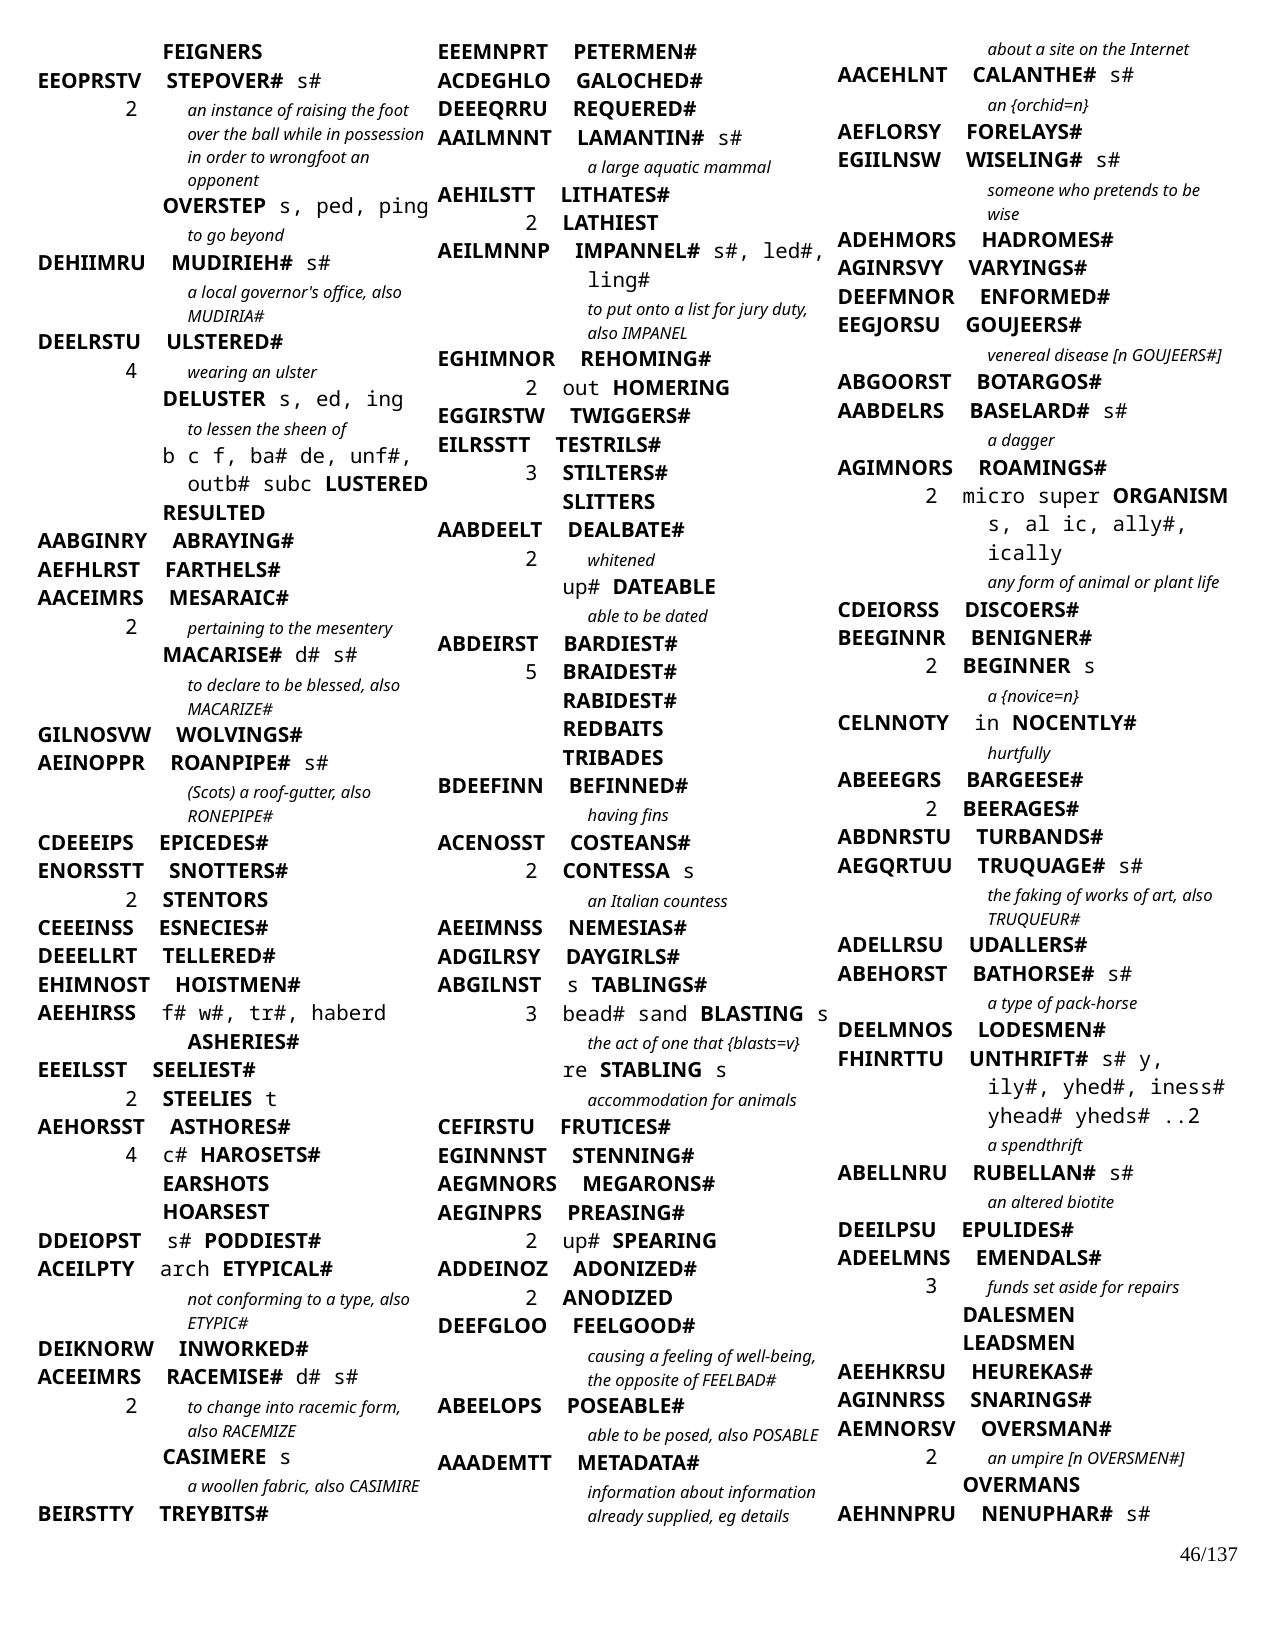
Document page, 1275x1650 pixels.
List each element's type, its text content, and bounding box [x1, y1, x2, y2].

text AAADEMTT METADATA# [437, 1448, 837, 1476]
text someone who pretends to be wise [837, 174, 1237, 225]
text to go beyond [37, 219, 437, 248]
text ABEHORST BATHORSE# s# [837, 959, 1237, 987]
text ABDNRSTU TURBANDS# [837, 822, 1237, 851]
text information about information already supplied, eg details [437, 1476, 837, 1527]
text CEEEINSS ESNECIES# [37, 913, 437, 942]
text an {orchid=n} [837, 89, 1237, 117]
text up# DATEABLE [437, 572, 837, 601]
text AABGINRY ABRAYING# [37, 526, 437, 555]
text RESULTED [37, 498, 437, 526]
text AABDELRS BASELARD# s# [837, 396, 1237, 424]
text DDEIOPST s# PODDIEST# [37, 1226, 437, 1254]
text OVERSTEP s, ped, ping [37, 191, 437, 219]
text to declare to be blessed, also MACARIZE# [37, 669, 437, 720]
text EHIMNOST HOISTMEN# [37, 970, 437, 998]
text 2 BEGINNER s [837, 652, 1237, 680]
text any form of animal or plant life [837, 566, 1237, 595]
text venereal disease [n GOUJEERS#] [837, 339, 1237, 367]
text GILNOSVW WOLVINGS# [37, 720, 437, 748]
text DEEFMNOR ENFORMED# [837, 282, 1237, 310]
text EARSHOTS [37, 1169, 437, 1197]
text AEGINPRS PREASING# [437, 1198, 837, 1226]
text AEGMNORS MEGARONS# [437, 1169, 837, 1198]
text a dagger [837, 424, 1237, 453]
text re STABLING s [437, 1056, 837, 1084]
text CDEEEIPS EPICEDES# [37, 828, 437, 856]
text FHINRTTU UNTHRIFT# s# y, ily#, yhed#, iness# yhead# yheds# ..2 [837, 1044, 1237, 1129]
text BEEGINNR BENIGNER# [837, 623, 1237, 652]
text EEOPRSTV STEPOVER# s# [37, 66, 437, 94]
text having fins [437, 799, 837, 828]
text AEEHKRSU HEUREKAS# [837, 1357, 1237, 1385]
text ABEELOPS POSEABLE# [437, 1391, 837, 1419]
text 2 LATHIEST [437, 208, 837, 237]
text CDEIORSS DISCOERS# [837, 595, 1237, 623]
text a {novice=n} [837, 680, 1237, 708]
text EGGIRSTW TWIGGERS# [437, 401, 837, 430]
text an Italian countess [437, 885, 837, 913]
text DELUSTER s, ed, ing [37, 384, 437, 413]
text AGINNRSS SNARINGS# [837, 1385, 1237, 1414]
text AEINOPPR ROANPIPE# s# [37, 748, 437, 777]
text RABIDEST# [437, 686, 837, 714]
text AEILMNNP IMPANNEL# s#, led#, ling# [437, 237, 837, 293]
text 2 ANODIZED [437, 1283, 837, 1311]
text DEELMNOS LODESMEN# [837, 1016, 1237, 1044]
text 3 bead# sand BLASTING s [437, 999, 837, 1027]
text EEEMNPRT PETERMEN# [437, 37, 837, 66]
text ACENOSST COSTEANS# [437, 828, 837, 856]
text a large aquatic mammal [437, 151, 837, 180]
text REDBAITS [437, 714, 837, 743]
text TRIBADES [437, 743, 837, 771]
text to lessen the sheen of [37, 413, 437, 441]
text able to be posed, also POSABLE [437, 1419, 837, 1448]
text able to be dated [437, 601, 837, 629]
text ADDEINOZ ADONIZED# [437, 1254, 837, 1283]
text 2 STENTORS [37, 885, 437, 913]
text a type of pack-horse [837, 987, 1237, 1016]
text AEHORSST ASTHORES# [37, 1112, 437, 1141]
text 4 c# HAROSETS# [37, 1141, 437, 1169]
text the faking of works of art, also TRUQUEUR# [837, 879, 1237, 930]
text ACDEGHLO GALOCHED# [437, 66, 837, 94]
text 2 whitened [437, 544, 837, 572]
text ADEELMNS EMENDALS# [837, 1243, 1237, 1272]
text AABDEELT DEALBATE# [437, 515, 837, 544]
text CELNNOTY in NOCENTLY# [837, 708, 1237, 737]
text AEHNNPRU NENUPHAR# s# [837, 1499, 1237, 1527]
text 2 BEERAGES# [837, 794, 1237, 822]
text CEFIRSTU FRUTICES# [437, 1112, 837, 1141]
text CASIMERE s [37, 1442, 437, 1470]
text AEFLORSY FORELAYS# [837, 117, 1237, 146]
text accommodation for animals [437, 1084, 837, 1112]
text an altered biotite [837, 1186, 1237, 1215]
text EGHIMNOR REHOMING# [437, 344, 837, 373]
text 2 an umpire [n OVERSMEN#] [837, 1442, 1237, 1471]
text SLITTERS [437, 487, 837, 515]
text a local governor's office, also MUDIRIA# [37, 276, 437, 327]
text ACEEIMRS RACEMISE# d# s# [37, 1362, 437, 1391]
text ABGOORST BOTARGOS# [837, 367, 1237, 396]
text ENORSSTT SNOTTERS# [37, 856, 437, 885]
text DEEEQRRU REQUERED# [437, 94, 837, 123]
text ACEILPTY arch ETYPICAL# [37, 1254, 437, 1283]
text DEEILPSU EPULIDES# [837, 1215, 1237, 1243]
text causing a feeling of well-being, the opposite of FEELBAD# [437, 1340, 837, 1391]
text AEEIMNSS NEMESIAS# [437, 913, 837, 942]
text AEGQRTUU TRUQUAGE# s# [837, 851, 1237, 879]
text EGIILNSW WISELING# s# [837, 146, 1237, 174]
text EEGJORSU GOUJEERS# [837, 310, 1237, 339]
text 2 an instance of raising the foot over the ball while in possession in order to wrongfoot an opponent [37, 94, 437, 191]
text the act of one that {blasts=v} [437, 1027, 837, 1056]
text DEEFGLOO FEELGOOD# [437, 1311, 837, 1340]
text 2 to change into racemic form, also RACEMIZE [37, 1391, 437, 1442]
text 4 wearing an ulster [37, 356, 437, 384]
text BDEEFINN BEFINNED# [437, 771, 837, 799]
text 2 up# SPEARING [437, 1226, 837, 1254]
text AACEHLNT CALANTHE# s# [837, 60, 1237, 89]
text hurtfully [837, 737, 1237, 765]
text ADELLRSU UDALLERS# [837, 930, 1237, 959]
text FEIGNERS [37, 37, 437, 66]
text a woollen fabric, also CASIMIRE [37, 1470, 437, 1499]
text DEIKNORW INWORKED# [37, 1334, 437, 1362]
text DEELRSTU ULSTERED# [37, 327, 437, 356]
text 3 funds set aside for repairs [837, 1272, 1237, 1300]
text 5 BRAIDEST# [437, 657, 837, 686]
text 2 STEELIES t [37, 1084, 437, 1112]
text ABEEEGRS BARGEESE# [837, 765, 1237, 794]
text MACARISE# d# s# [37, 640, 437, 669]
text b c f, ba# de, unf#, outb# subc LUSTERED [37, 441, 437, 498]
text about a site on the Internet [837, 37, 1237, 60]
text (Scots) a roof-gutter, also RONEPIPE# [37, 777, 437, 828]
text HOARSEST [37, 1197, 437, 1226]
text 2 CONTESSA s [437, 856, 837, 885]
text a spendthrift [837, 1129, 1237, 1158]
text AEFHLRST FARTHELS# [37, 555, 437, 583]
text AAILMNNT LAMANTIN# s# [437, 123, 837, 151]
text to put onto a list for jury duty, also IMPANEL [437, 293, 837, 344]
text 2 micro super ORGANISM s, al ic, ally#, ically [837, 481, 1237, 566]
text ABELLNRU RUBELLAN# s# [837, 1158, 1237, 1186]
text 2 pertaining to the mesentery [37, 612, 437, 640]
text ADEHMORS HADROMES# [837, 225, 1237, 253]
text 2 out HOMERING [437, 373, 837, 401]
text EILRSSTT TESTRILS# [437, 430, 837, 458]
text AEEHIRSS f# w#, tr#, haberd ASHERIES# [37, 998, 437, 1055]
text DALESMEN [837, 1300, 1237, 1328]
text AACEIMRS MESARAIC# [37, 583, 437, 612]
text ABGILNST s TABLINGS# [437, 970, 837, 999]
text 3 STILTERS# [437, 458, 837, 487]
text not conforming to a type, also ETYPIC# [37, 1283, 437, 1334]
text BEIRSTTY TREYBITS# [37, 1499, 437, 1527]
text AGINRSVY VARYINGS# [837, 253, 1237, 282]
text ADGILRSY DAYGIRLS# [437, 942, 837, 970]
text AEMNORSV OVERSMAN# [837, 1414, 1237, 1442]
text DEEELLRT TELLERED# [37, 942, 437, 970]
text EGINNNST STENNING# [437, 1141, 837, 1169]
text ABDEIRST BARDIEST# [437, 629, 837, 657]
text OVERMANS [837, 1471, 1237, 1499]
text DEHIIMRU MUDIRIEH# s# [37, 248, 437, 276]
text LEADSMEN [837, 1328, 1237, 1357]
text EEEILSST SEELIEST# [37, 1055, 437, 1084]
text AGIMNORS ROAMINGS# [837, 453, 1237, 481]
text AEHILSTT LITHATES# [437, 180, 837, 208]
